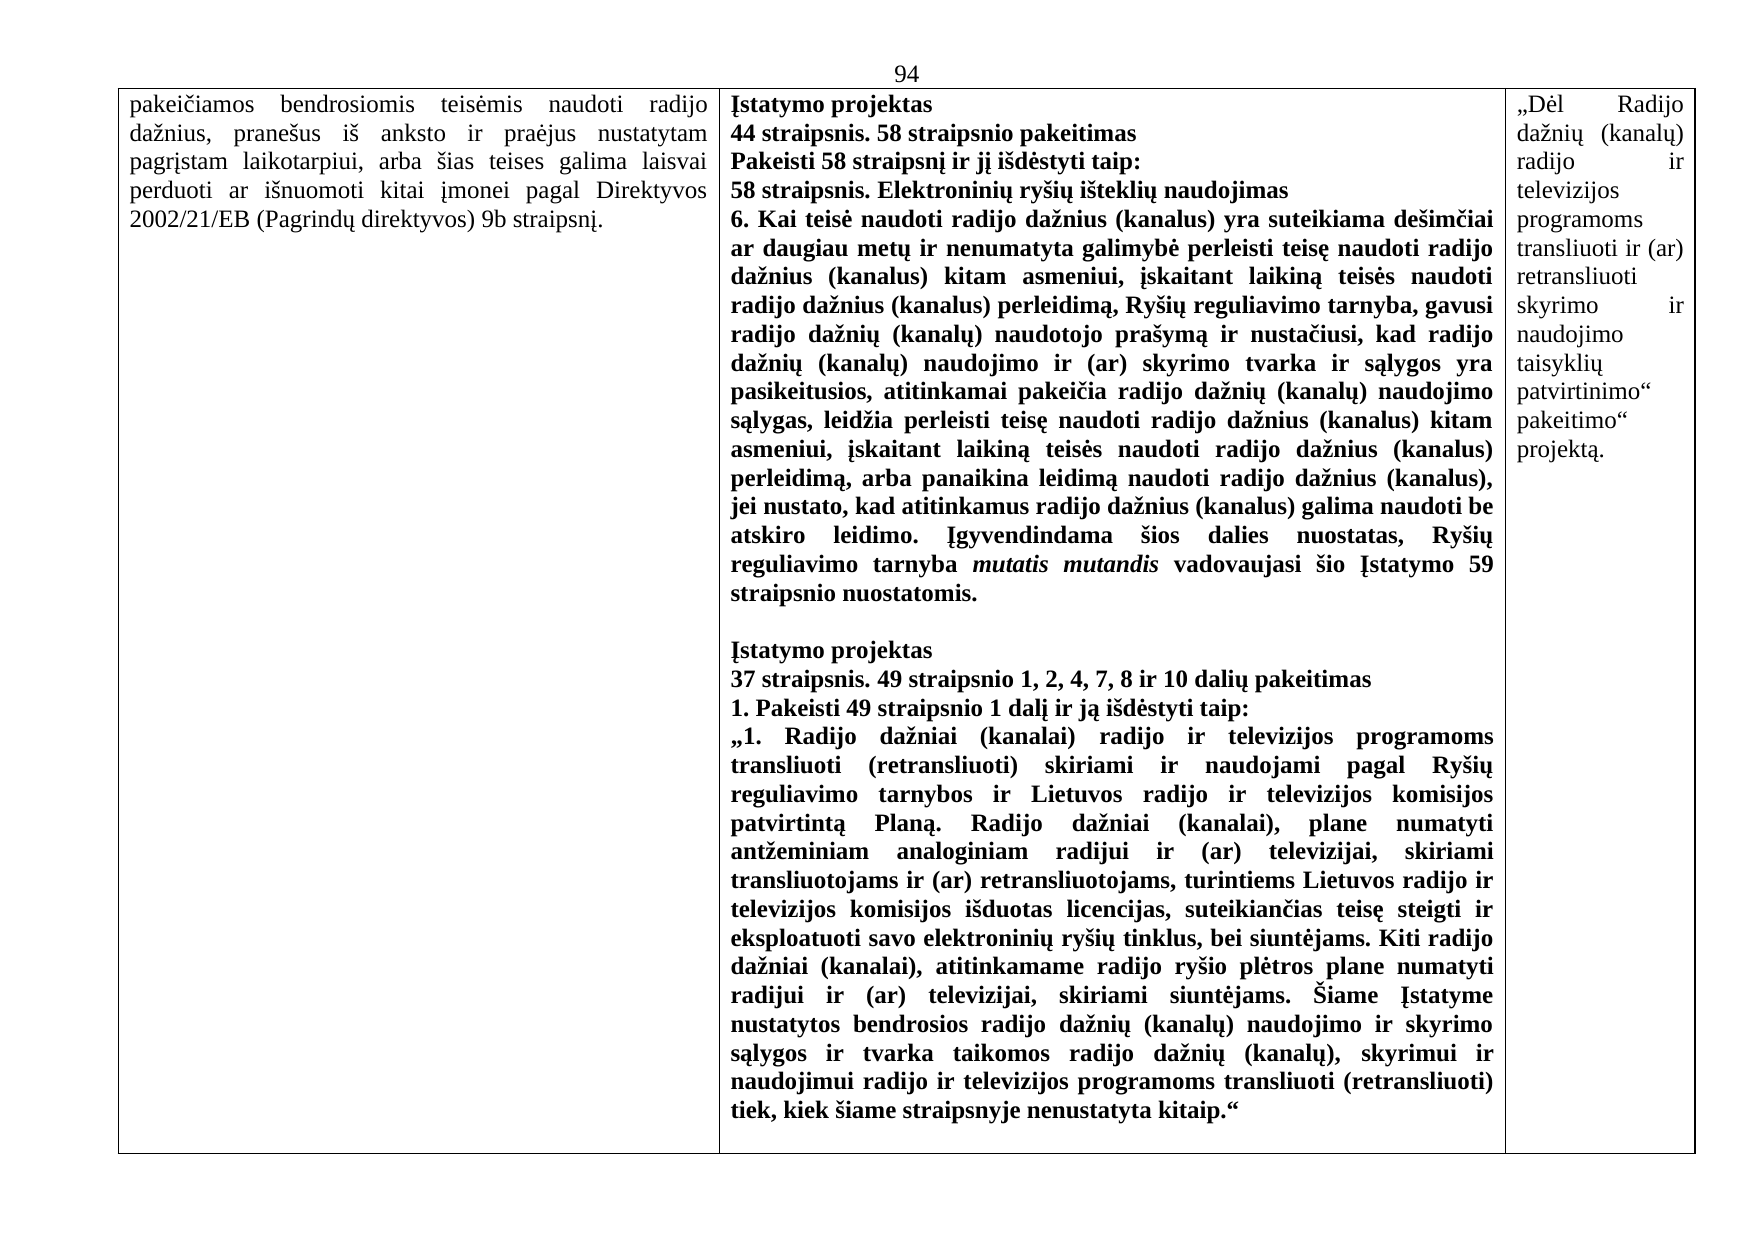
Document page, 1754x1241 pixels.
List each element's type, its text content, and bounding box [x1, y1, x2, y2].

table_cell Įstatymo projektas 44 straipsnis. 58 straipsnio pakeitimas Pakeisti 58 straipsnį ir jį išdėstyti taip: 58 straipsnis. Elektroninių ryšių išteklių naudojimas 6. Kai teisė naudoti radijo dažnius (kanalus) yra suteikiama dešimčiai ar daugiau metų ir nenumatyta galimybė perleisti teisę naudoti radijo dažnius (kanalus) kitam asmeniui, įskaitant laikiną teisės naudoti radijo dažnius (kanalus) perleidimą, Ryšių reguliavimo tarnyba, gavusi radijo dažnių (kanalų) naudotojo prašymą ir nustačiusi, kad radijo dažnių (kanalų) naudojimo ir (ar) skyrimo tvarka ir sąlygos yra pasikeitusios, atitinkamai pakeičia radijo dažnių (kanalų) naudojimo sąlygas, leidžia perleisti teisę naudoti radijo dažnius (kanalus) kitam asmeniui, įskaitant laikiną teisės naudoti radijo dažnius (kanalus) perleidimą, arba panaikina leidimą naudoti radijo dažnius (kanalus), jei nustato, kad atitinkamus radijo dažnius (kanalus) galima naudoti be atskiro leidimo. Įgyvendindama šios dalies nuostatas, Ryšių reguliavimo tarnyba mutatis mutandis vadovaujasi šio Įstatymo 59 straipsnio nuostatomis. Įstatymo projektas 37 straipsnis. 49 straipsnio 1, 2, 4, 7, 8 ir 10 dalių pakeitimas 1. Pakeisti 49 straipsnio 1 dalį ir ją išdėstyti taip: „1. Radijo dažniai (kanalai) radijo ir televizijos programoms transliuoti (retransliuoti) skiriami ir naudojami pagal Ryšių reguliavimo tarnybos ir Lietuvos radijo ir televizijos komisijos patvirtintą Planą. Radijo dažniai (kanalai), plane numatyti antžeminiam analoginiam radijui ir (ar) televizijai, skiriami transliuotojams ir (ar) retransliuotojams, turintiems Lietuvos radijo ir televizijos komisijos išduotas licencijas, suteikiančias teisę steigti ir eksploatuoti savo elektroninių ryšių tinklus, bei siuntėjams. Kiti radijo dažniai (kanalai), atitinkamame radijo ryšio plėtros plane numatyti radijui ir (ar) televizijai, skiriami siuntėjams. Šiame Įstatyme nustatytos bendrosios radijo dažnių (kanalų) naudojimo ir skyrimo sąlygos ir tvarka taikomos radijo dažnių (kanalų), skyrimui ir naudojimui radijo ir televizijos programoms transliuoti (retransliuoti) tiek, kiek šiame straipsnyje nenustatyta kitaip.“ [720, 89, 1505, 1153]
table_cell „Dėl Radijo dažnių (kanalų) radijo ir televizijos programoms transliuoti ir (ar) retransliuoti skyrimo ir naudojimo taisyklių patvirtinimo“ pakeitimo“ projektą. [1506, 89, 1694, 1153]
table_cell pakeičiamos bendrosiomis teisėmis naudoti radijo dažnius, pranešus iš anksto ir praėjus nustatytam pagrįstam laikotarpiui, arba šias teises galima laisvai perduoti ar išnuomoti kitai įmonei pagal Direktyvos 2002/21/EB (Pagrindų direktyvos) 9b straipsnį. [119, 89, 719, 1153]
